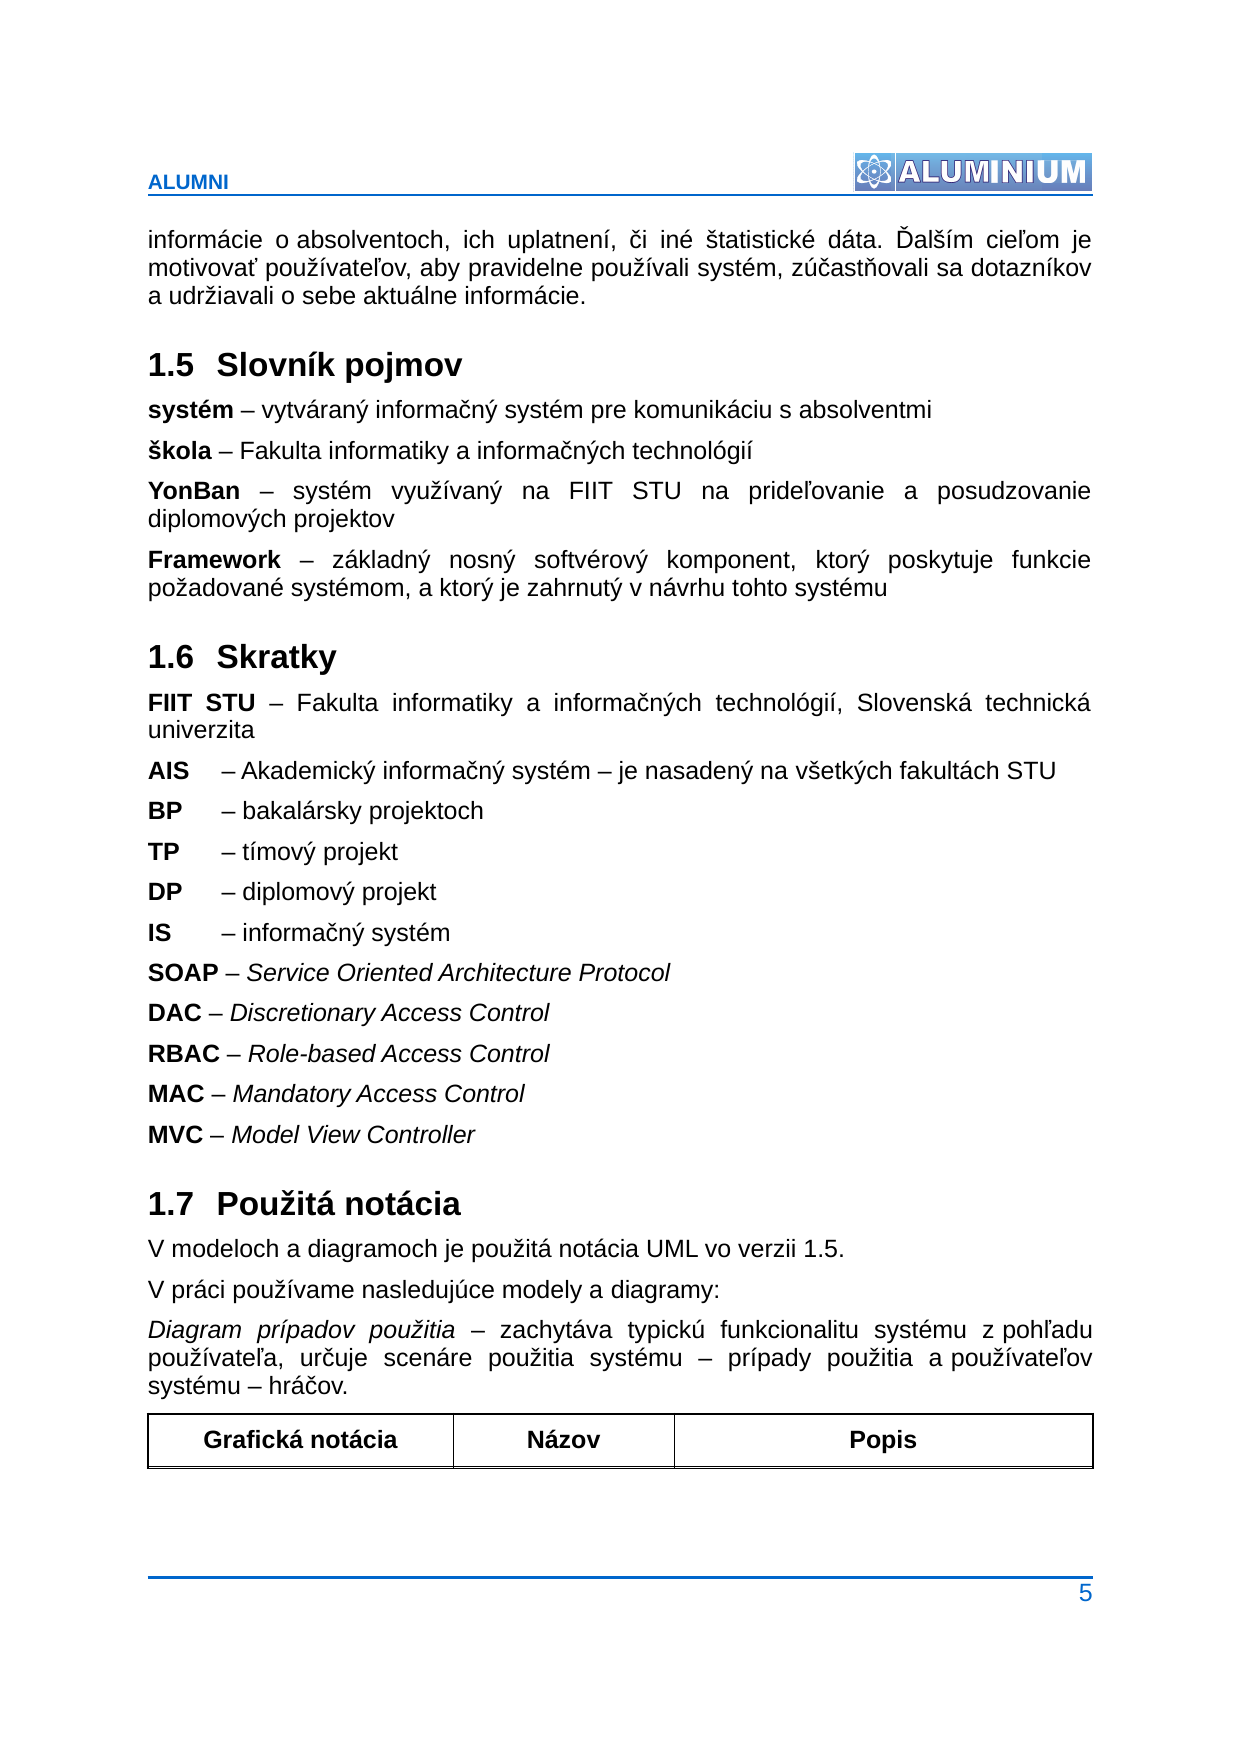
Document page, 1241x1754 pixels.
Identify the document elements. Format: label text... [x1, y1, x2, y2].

table_header Grafická notácia [149, 1415, 453, 1466]
subtitle Skratky [148, 639, 1093, 676]
subtitle Slovník pojmov [148, 347, 1093, 384]
text Framework – základný nosný softvérový komponent, ktorý poskytuje funkcie požadované systémom, a ktorý je zahrnutý v návrhu tohto systému [148, 546, 1093, 601]
text MAC – Mandatory Access Control [148, 1080, 1093, 1108]
text V modeloch a diagramoch je použitá notácia UML vo verzii 1.5. [148, 1235, 1093, 1263]
text YonBan – systém využívaný na FIIT STU na prideľovanie a posudzovanie diplomových projektov [148, 477, 1093, 533]
text TP – tímový projekt [148, 837, 1093, 865]
text BP – bakalársky projektoch [148, 797, 1093, 825]
text AIS – Akademický informačný systém – je nasadený na všetkých fakultách STU [148, 757, 1093, 784]
text škola – Fakulta informatiky a informačných technológií [148, 437, 1093, 465]
text DAC – Discretionary Access Control [148, 999, 1093, 1027]
table_header Názov [454, 1415, 674, 1466]
text Diagram prípadov použitia – zachytáva typickú funkcionalitu systému z pohľadu používateľa, určuje scenáre použitia systému – prípady použitia a používateľov systému – hráčov. [148, 1316, 1093, 1400]
text SOAP – Service Oriented Architecture Protocol [148, 959, 1093, 987]
text RBAC – Role-based Access Control [148, 1039, 1093, 1067]
table_header Popis [675, 1415, 1092, 1466]
text IS – informačný systém [148, 918, 1093, 946]
subtitle Použitá notácia [148, 1186, 1093, 1223]
text informácie o absolventoch, ich uplatnení, či iné štatistické dáta. Ďalším cieľom je motivovať používateľov, aby pravidelne používali systém, zúčastňovali sa dotazníkov a udržiavali o sebe aktuálne informácie. [148, 226, 1093, 309]
text systém – vytváraný informačný systém pre komunikáciu s absolventmi [148, 396, 1093, 424]
text MVC – Model View Controller [148, 1120, 1093, 1148]
text DP – diplomový projekt [148, 878, 1093, 906]
text FIIT STU – Fakulta informatiky a informačných technológií, Slovenská technická univerzita [148, 688, 1093, 744]
text V práci používame nasledujúce modely a diagramy: [148, 1276, 1093, 1304]
